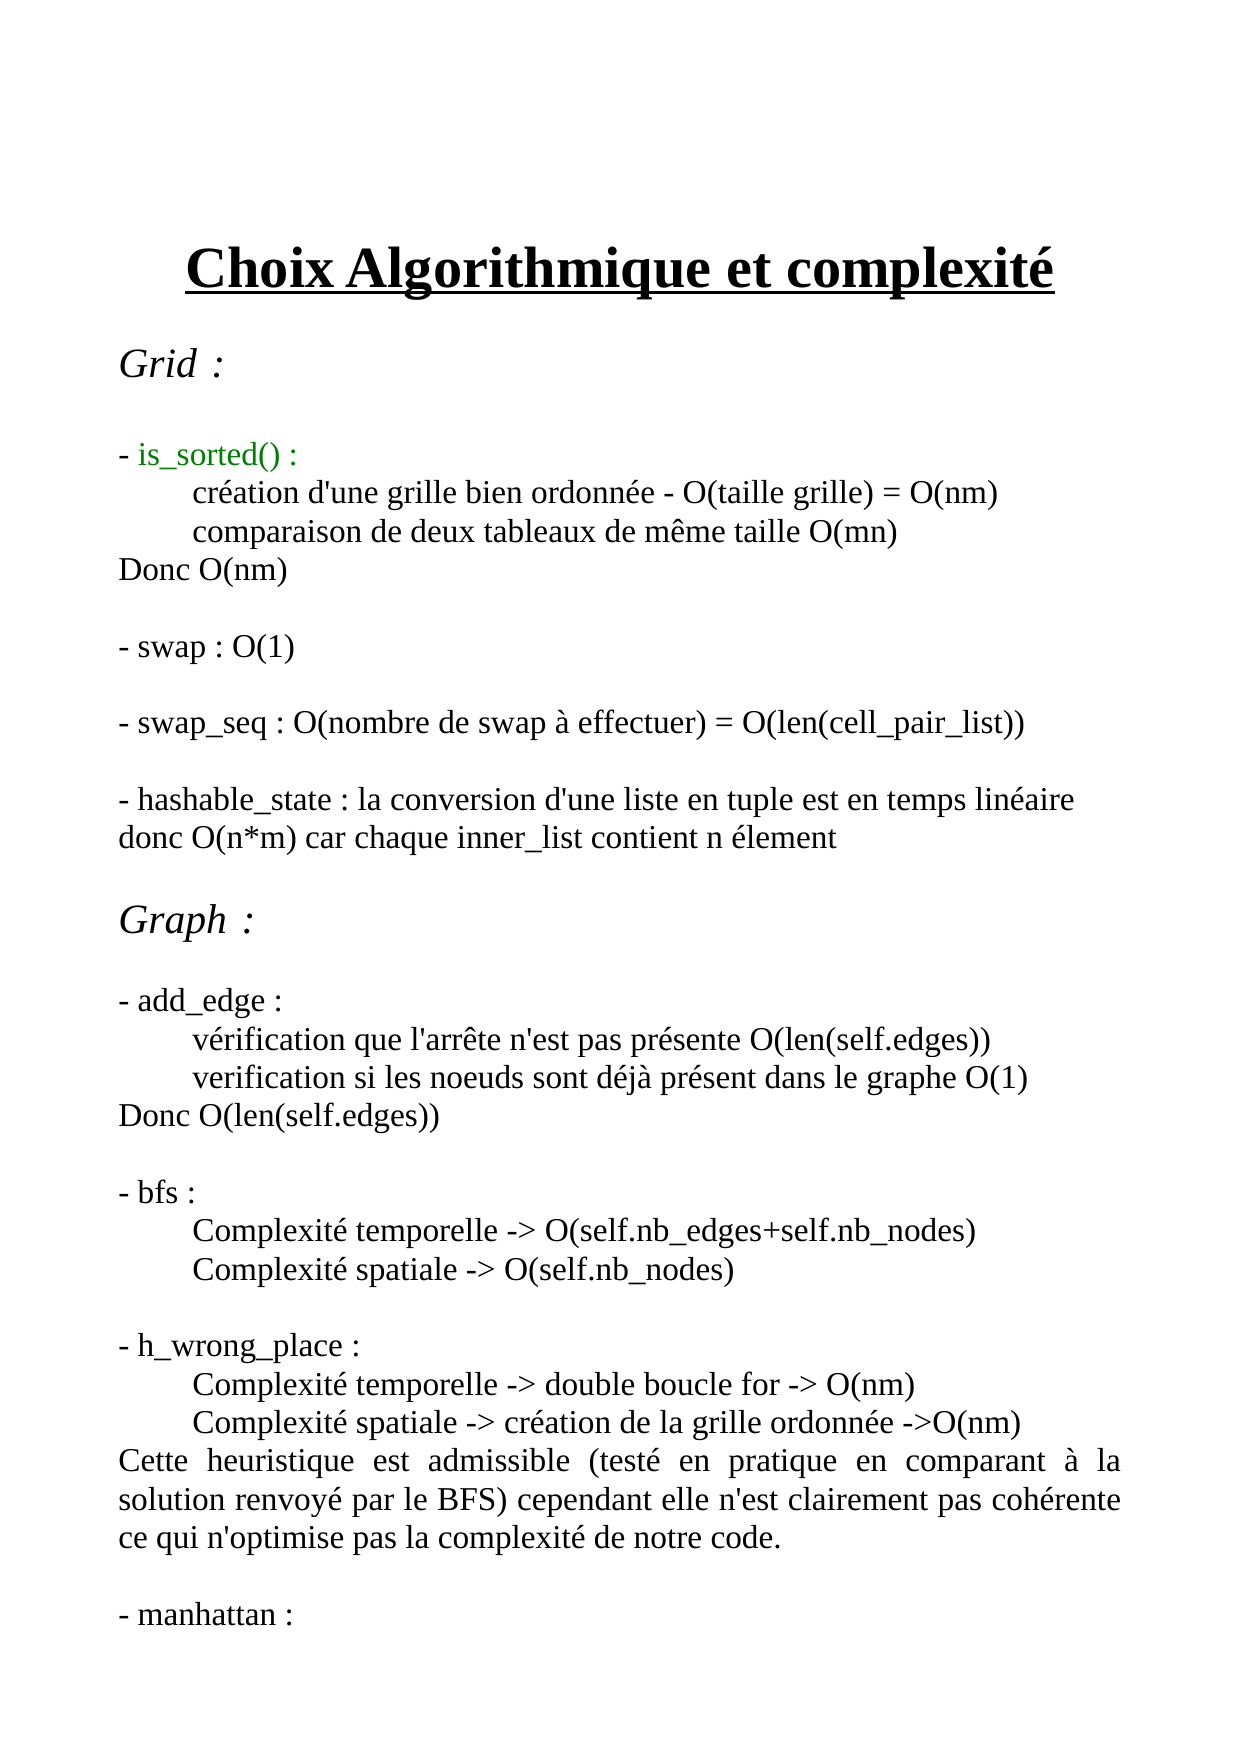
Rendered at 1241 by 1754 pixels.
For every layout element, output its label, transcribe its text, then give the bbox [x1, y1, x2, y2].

text Complexité temporelle -> O(self.nb_edges+self.nb_nodes) [118, 1211, 1122, 1249]
text Complexité temporelle -> double boucle for -> O(nm) [118, 1364, 1122, 1402]
text Donc O(len(self.edges)) [118, 1096, 1122, 1134]
text comparaison de deux tableaux de même taille O(mn) [118, 511, 1122, 549]
text - is_sorted() : [118, 434, 1122, 473]
text Cette heuristique est admissible (testé en pratique en comparant à la solution renvoyé par le BFS) cependant elle n'est clairement pas cohérente ce qui n'optimise pas la complexité de notre code. [118, 1441, 1122, 1556]
text - swap : O(1) [118, 626, 1122, 664]
text - h_wrong_place : [118, 1326, 1122, 1364]
text - add_edge : [118, 981, 1122, 1019]
text - manhattan : [118, 1594, 1122, 1632]
text - bfs : [118, 1172, 1122, 1211]
text - hashable_state : la conversion d'une liste en tuple est en temps linéaire donc O(n*m) car chaque inner_list contient n élement [118, 779, 1122, 856]
text verification si les noeuds sont déjà présent dans le graphe O(1) [118, 1057, 1122, 1096]
text Grid : [118, 338, 1122, 386]
text Graph : [118, 894, 1122, 942]
text Choix Algorithmique et complexité [118, 233, 1122, 300]
text création d'une grille bien ordonnée - O(taille grille) = O(nm) [118, 473, 1122, 511]
text Complexité spatiale -> création de la grille ordonnée ->O(nm) [118, 1402, 1122, 1441]
text Complexité spatiale -> O(self.nb_nodes) [118, 1249, 1122, 1287]
text vérification que l'arrête n'est pas présente O(len(self.edges)) [118, 1019, 1122, 1057]
text - swap_seq : O(nombre de swap à effectuer) = O(len(cell_pair_list)) [118, 703, 1122, 741]
text Donc O(nm) [118, 549, 1122, 588]
